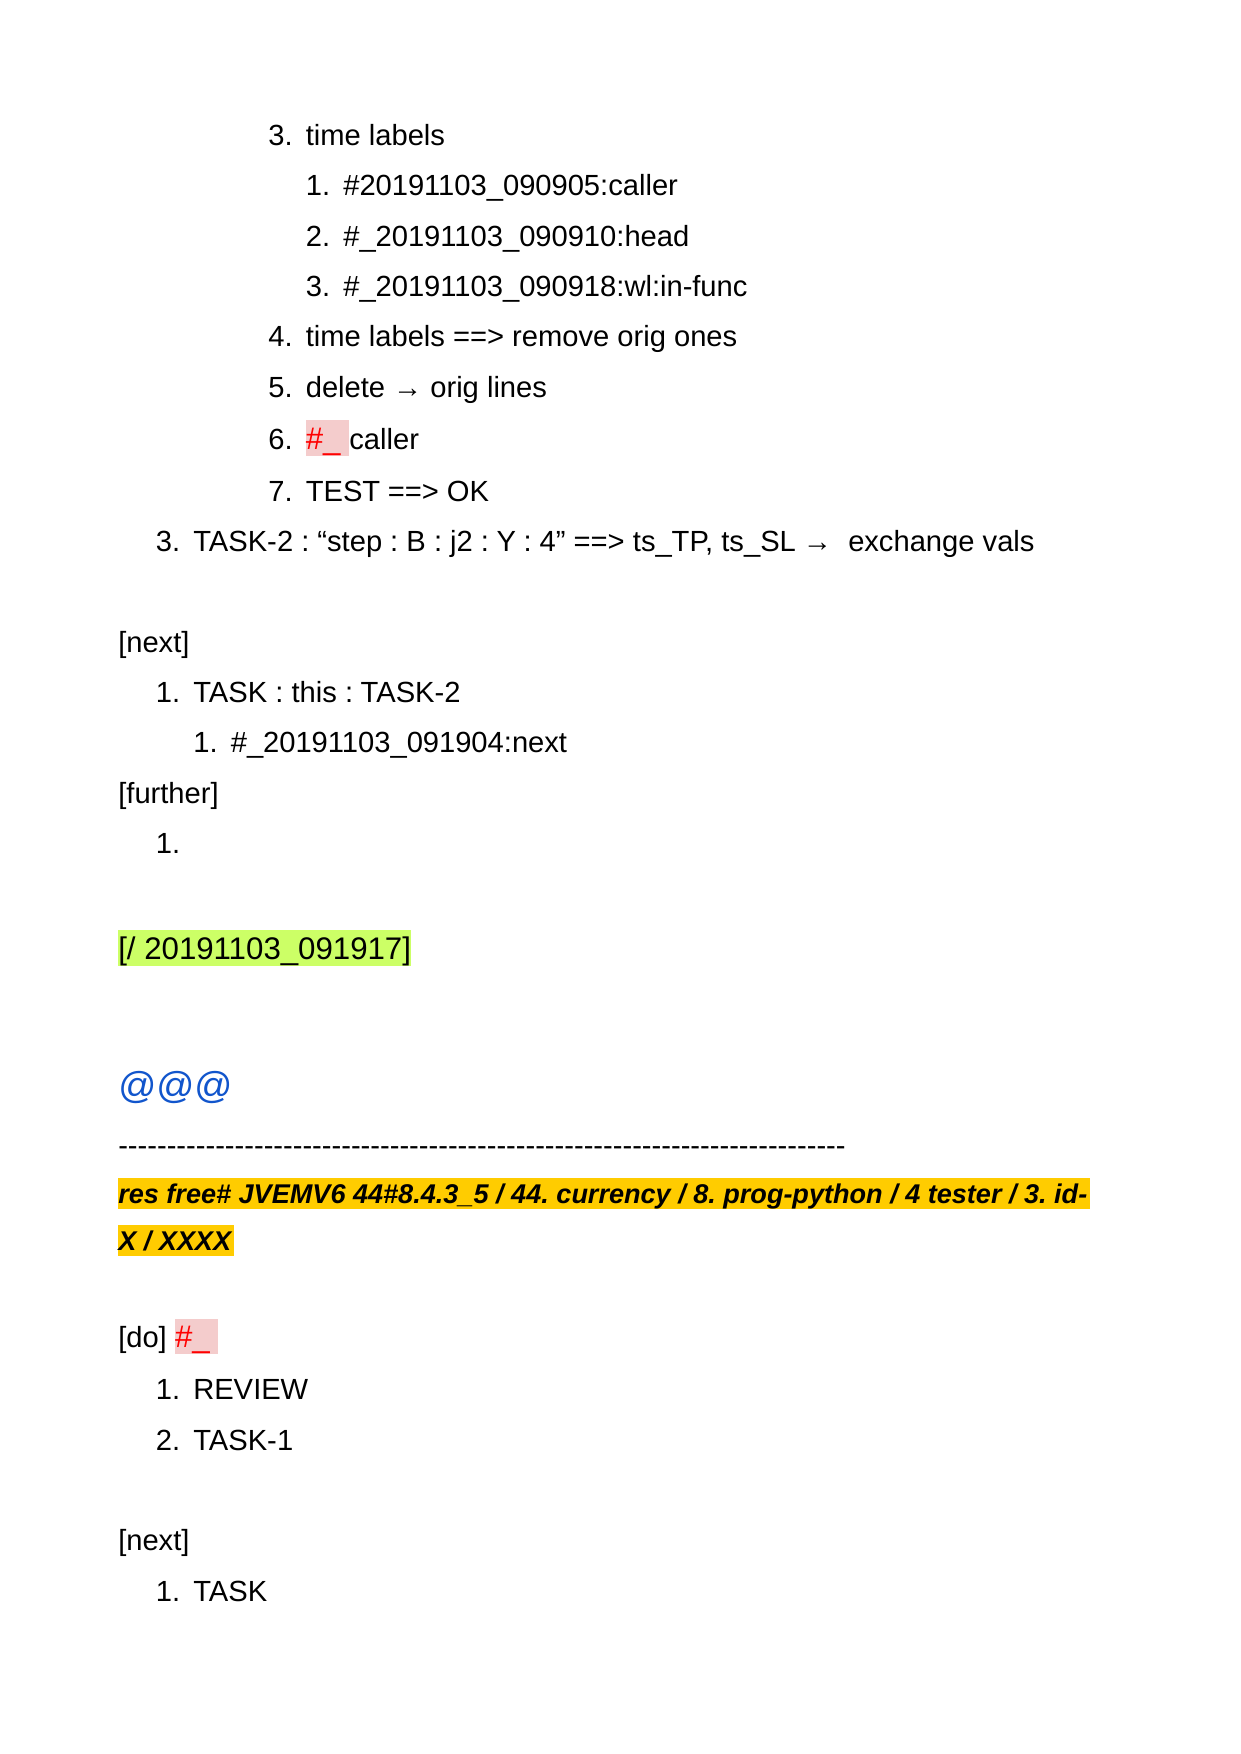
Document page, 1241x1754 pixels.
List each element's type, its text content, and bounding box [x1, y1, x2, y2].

list #20191103_090905:caller [306, 168, 1122, 202]
text [/ 20191103_091917] [118, 876, 1122, 966]
text res free# JVEMV6 44#8.4.3_5 / 44. currency / 8. prog-python / 4 tester / 3. id-X / XXXX [118, 1178, 1122, 1256]
list TASK-1 [156, 1423, 1122, 1456]
list TEST ==> OK [268, 474, 1122, 507]
text --------------------------------------------------------------------------- [118, 1128, 1122, 1161]
list #_20191103_090918:wl:in-func [306, 269, 1122, 303]
list #_20191103_090910:head [306, 219, 1122, 252]
list time labels [268, 118, 1122, 152]
list #_ caller [268, 420, 1122, 456]
text [further] [118, 776, 1122, 809]
list TASK-2 : “step : B : j2 : Y : 4” ==> ts_TP, ts_SL → exchange vals [156, 524, 1122, 558]
list delete → orig lines [268, 370, 1122, 403]
list time labels ==> remove orig ones [268, 319, 1122, 353]
list REVIEW [156, 1372, 1122, 1406]
list TASK : this : TASK-2 [156, 675, 1122, 709]
text [next] [118, 625, 1122, 658]
list TASK [156, 1574, 1122, 1607]
list #_20191103_091904:next [193, 725, 1122, 759]
text [next] [118, 1523, 1122, 1557]
text @@@ [118, 1063, 1122, 1106]
text [do] #_ [118, 1318, 1122, 1354]
